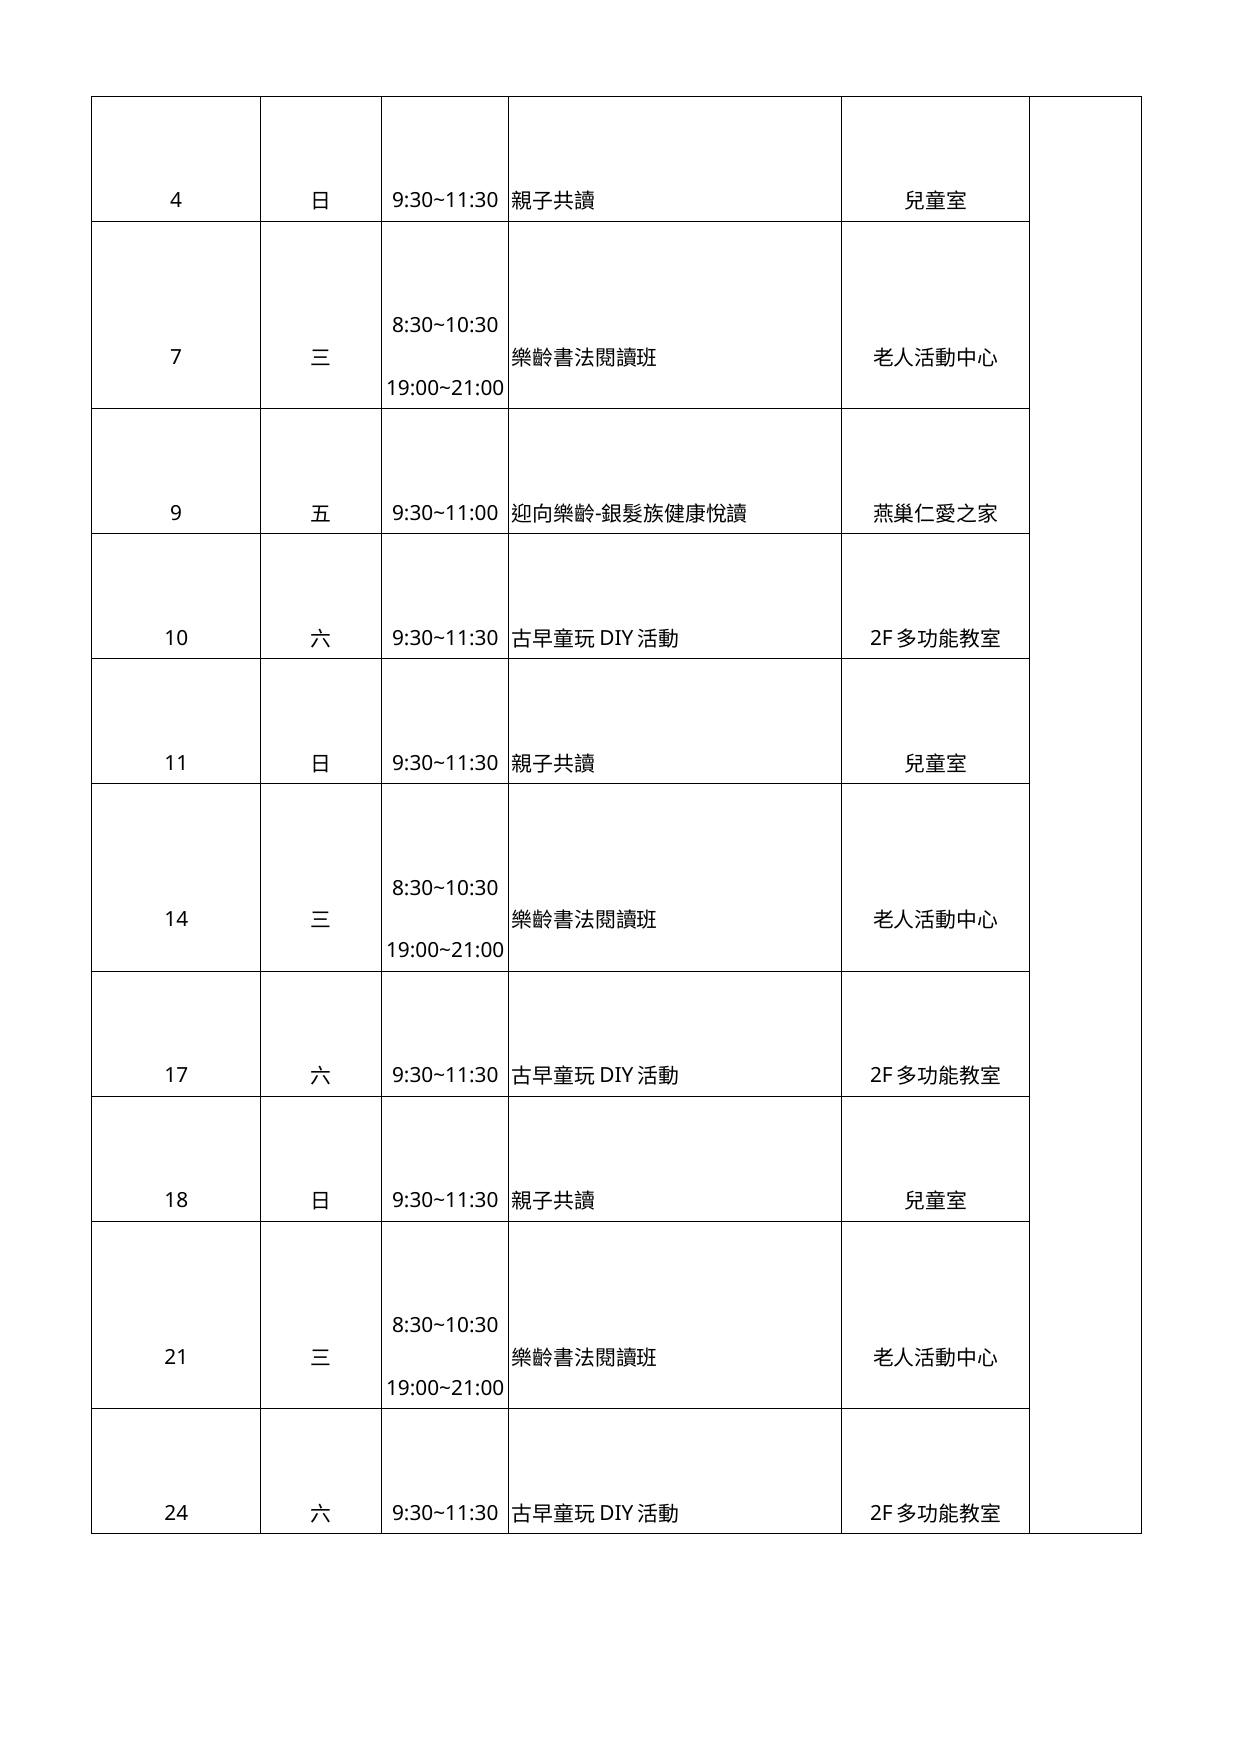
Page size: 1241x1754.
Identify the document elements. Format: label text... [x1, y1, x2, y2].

table_cell 六 [261, 534, 381, 658]
table_cell 親子共讀 [509, 97, 841, 221]
table_cell 9:30~11:30 [382, 97, 508, 221]
table_cell 三 [261, 784, 381, 971]
table_cell 老人活動中心 [842, 222, 1029, 408]
table_cell 9:30~11:30 [382, 1097, 508, 1221]
table_cell 親子共讀 [509, 659, 841, 783]
table_cell 古早童玩DIY活動 [509, 1409, 841, 1533]
table_cell 21 [92, 1222, 260, 1408]
table_cell 2F多功能教室 [842, 972, 1029, 1096]
table_cell [1030, 97, 1141, 1533]
table_cell 古早童玩DIY活動 [509, 972, 841, 1096]
table_cell 樂齡書法閱讀班 [509, 222, 841, 408]
table_cell 親子共讀 [509, 1097, 841, 1221]
table_cell 燕巢仁愛之家 [842, 409, 1029, 533]
table_cell 兒童室 [842, 659, 1029, 783]
table_cell 18 [92, 1097, 260, 1221]
table_cell 9:30~11:30 [382, 659, 508, 783]
table_cell 9:30~11:30 [382, 534, 508, 658]
table_cell 10 [92, 534, 260, 658]
table_cell 老人活動中心 [842, 1222, 1029, 1408]
table_cell 24 [92, 1409, 260, 1533]
table_cell 六 [261, 972, 381, 1096]
table_cell 2F多功能教室 [842, 1409, 1029, 1533]
table_cell 三 [261, 1222, 381, 1408]
table_cell 樂齡書法閱讀班 [509, 784, 841, 971]
table_cell 9 [92, 409, 260, 533]
table_cell 日 [261, 1097, 381, 1221]
table_cell 9:30~11:30 [382, 972, 508, 1096]
table_cell 迎向樂齡-銀髮族健康悅讀 [509, 409, 841, 533]
table_cell 兒童室 [842, 97, 1029, 221]
table_cell 14 [92, 784, 260, 971]
table_cell 三 [261, 222, 381, 408]
table_cell 7 [92, 222, 260, 408]
table_cell 五 [261, 409, 381, 533]
table_cell 樂齡書法閱讀班 [509, 1222, 841, 1408]
table_cell 日 [261, 659, 381, 783]
table_cell 2F多功能教室 [842, 534, 1029, 658]
table_cell 11 [92, 659, 260, 783]
table_cell 8:30~10:30 19:00~21:00 [382, 222, 508, 408]
table_cell 古早童玩DIY活動 [509, 534, 841, 658]
table_cell 老人活動中心 [842, 784, 1029, 971]
table_cell 8:30~10:30 19:00~21:00 [382, 784, 508, 971]
table_cell 8:30~10:30 19:00~21:00 [382, 1222, 508, 1408]
table_cell 4 [92, 97, 260, 221]
table_cell 9:30~11:00 [382, 409, 508, 533]
table_cell 兒童室 [842, 1097, 1029, 1221]
table_cell 六 [261, 1409, 381, 1533]
table_cell 9:30~11:30 [382, 1409, 508, 1533]
table_cell 17 [92, 972, 260, 1096]
table_cell 日 [261, 97, 381, 221]
